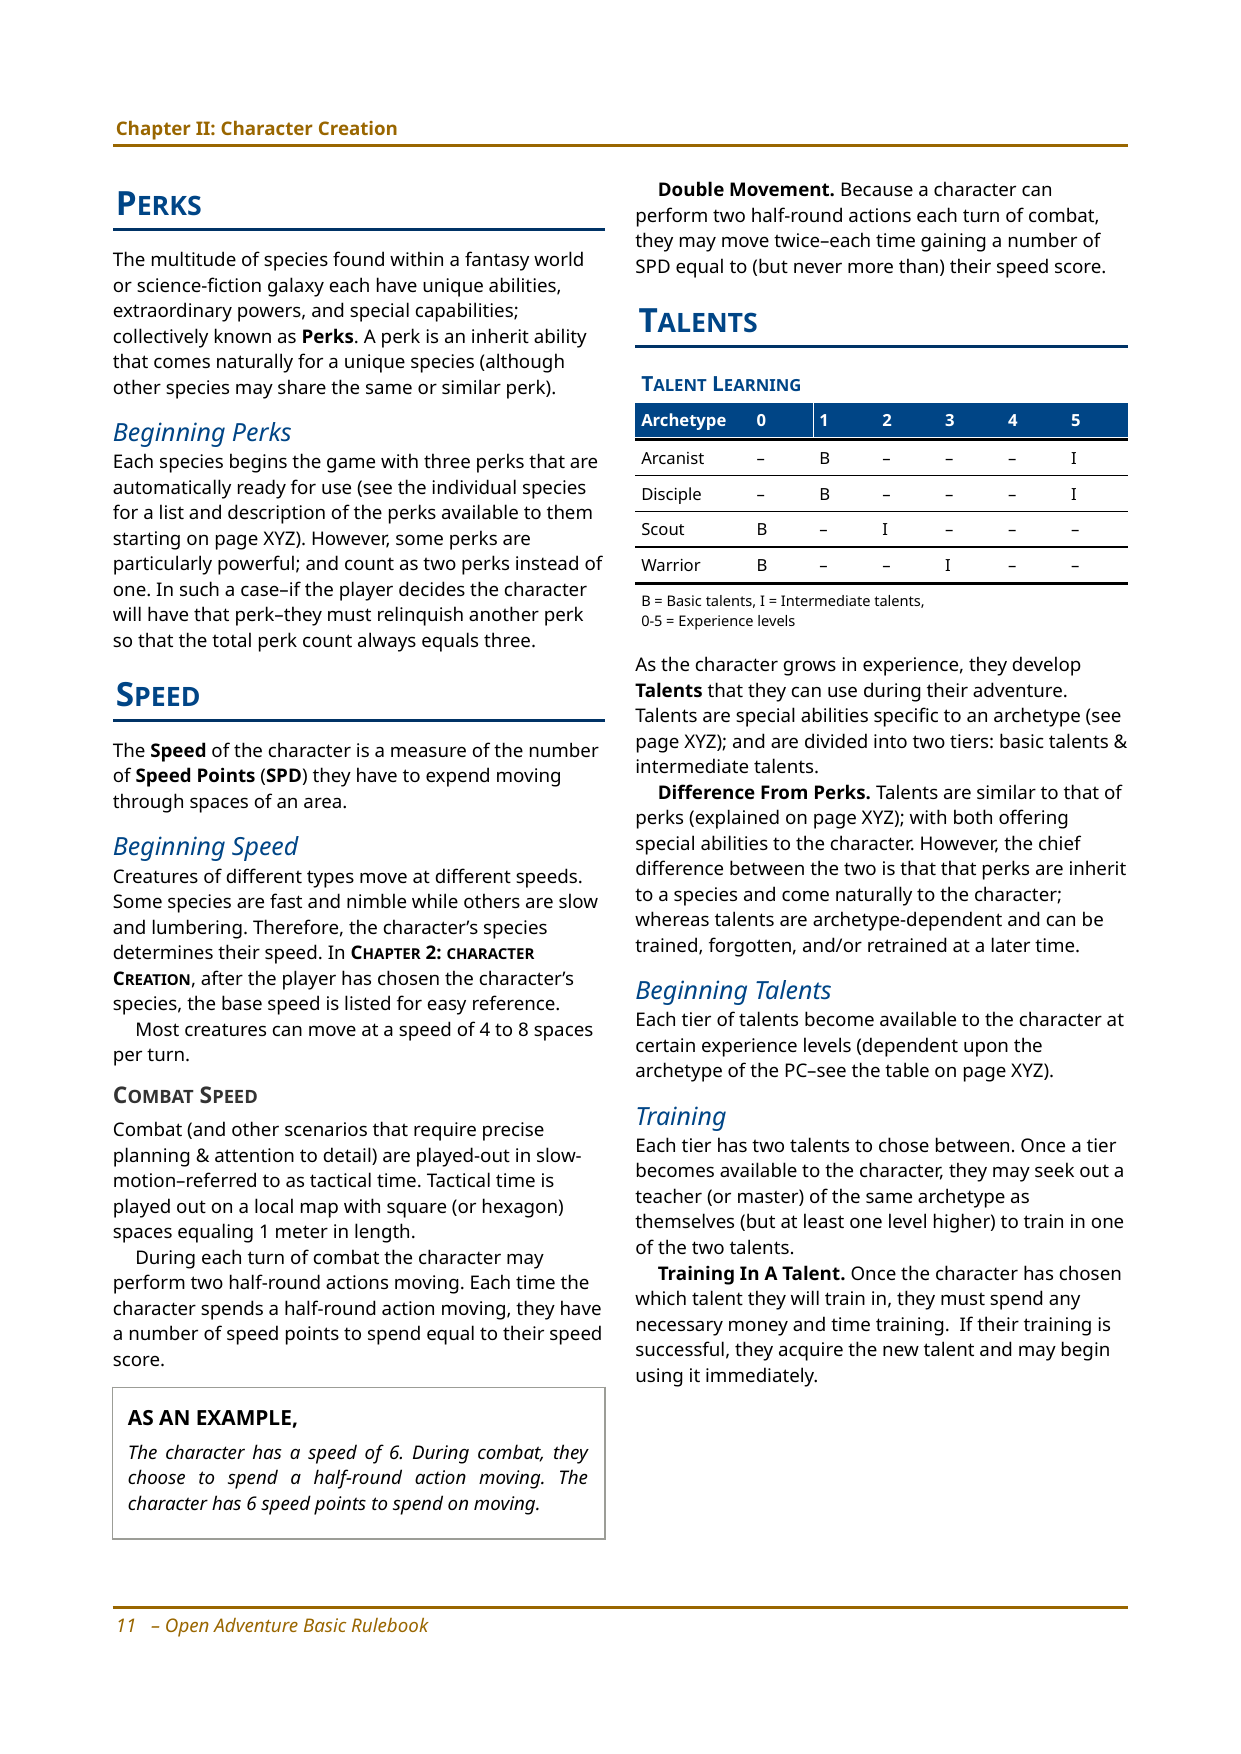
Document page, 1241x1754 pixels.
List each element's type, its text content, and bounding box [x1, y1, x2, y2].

table_cell Arcanist [635, 441, 751, 475]
table_header Talent Learning [635, 364, 1128, 403]
subtitle Beginning Perks [113, 414, 605, 448]
table_cell – [1002, 441, 1065, 475]
table_cell B = Basic talents, I = Intermediate talents, 0-5 = Experience levels [635, 585, 1128, 636]
text The multitude of species found within a fantasy world or science-fiction galaxy each have unique abilities, extraordinary powers, and special capabilities; collectively known as Perks. A perk is an inherit ability that comes naturally for a unique species (although other species may share the same or similar perk). [113, 246, 605, 399]
table_cell 5 [1065, 403, 1128, 437]
table_cell B [751, 548, 813, 582]
table_cell 4 [1002, 403, 1065, 437]
table_header As An Example, The character has a speed of 6. During combat, they choose to spend a half-round action moving. The character has 6 speed points to spend on moving. [113, 1388, 604, 1538]
table_cell – [876, 441, 939, 475]
table_cell I [876, 512, 939, 546]
table_cell – [1002, 548, 1065, 582]
table_cell – [1002, 512, 1065, 546]
text As the character grows in experience, they develop Talents that they can use during their adventure. Talents are special abilities specific to an archetype (see page XYZ); and are divided into two tiers: basic talents & intermediate talents. [635, 651, 1128, 779]
table_cell 1 [814, 403, 876, 437]
text Each tier has two talents to chose between. Once a tier becomes available to the character, they may seek out a teacher (or master) of the same archetype as themselves (but at least one level higher) to train in one of the two talents. [635, 1132, 1128, 1260]
table_cell Archetype [635, 403, 751, 437]
text [1059, 293, 1128, 345]
table_cell – [876, 476, 939, 511]
table_cell 2 [876, 403, 939, 437]
table_cell – [751, 441, 813, 475]
text Creatures of different types move at different speeds. Some species are fast and nimble while others are slow and lumbering. Therefore, the character’s species determines their speed. In Chapter 2: character Creation, after the player has chosen the character’s species, the base speed is listed for easy reference. [113, 863, 605, 1016]
table_cell Disciple [635, 476, 751, 511]
table_cell I [1065, 476, 1128, 511]
table_cell B [751, 512, 813, 546]
text Each species begins the game with three perks that are automatically ready for use (see the individual species for a list and description of the perks available to them starting on page XYZ). However, some perks are particularly powerful; and count as two perks instead of one. In such a case–if the player decides the character will have that perk–they must relinquish another perk so that the total perk count always equals three. [113, 448, 605, 653]
subtitle Beginning Speed [113, 829, 605, 863]
subtitle Combat Speed [113, 1079, 605, 1110]
text Double Movement. Because a character can perform two half-round actions each turn of combat, they may move twice–each time gaining a number of SPD equal to (but never more than) their speed score. [635, 177, 1128, 279]
table_cell – [814, 548, 876, 582]
table_cell B [814, 476, 876, 511]
table_cell 3 [939, 403, 1002, 437]
table_cell – [1065, 512, 1128, 546]
text Training in a Talent. Once the character has chosen which talent they will train in, they must spend any necessary money and time training. If their training is successful, they acquire the new talent and may begin using it immediately. [635, 1260, 1128, 1387]
table_cell I [1065, 441, 1128, 475]
subtitle [576, 176, 606, 230]
table_cell Warrior [635, 548, 751, 582]
text During each turn of combat the character may perform two half-round actions moving. Each time the character spends a half-round action moving, they have a number of speed points to spend equal to their speed score. [113, 1244, 605, 1372]
text Each tier of talents become available to the character at certain experience levels (dependent upon the archetype of the PC–see the table on page XYZ). [635, 1007, 1128, 1083]
text Combat (and other scenarios that require precise planning & attention to detail) are played-out in slow-motion–referred to as tactical time. Tactical time is played out on a local map with square (or hexagon) spaces equaling 1 meter in length. [113, 1116, 605, 1244]
table_cell – [1065, 548, 1128, 582]
subtitle Beginning Talents [635, 973, 1128, 1007]
table_cell 0 [751, 403, 813, 437]
text The Speed of the character is a measure of the number of Speed Points (SPD) they have to expend moving through spaces of an area. [113, 737, 605, 814]
table_cell B [814, 441, 876, 475]
table_cell – [1002, 476, 1065, 511]
subtitle Training [635, 1098, 1128, 1132]
table_cell – [939, 476, 1002, 511]
text Most creatures can move at a speed of 4 to 8 spaces per turn. [113, 1016, 605, 1067]
table_cell – [939, 441, 1002, 475]
table_cell – [876, 548, 939, 582]
table_cell – [939, 512, 1002, 546]
text Difference from Perks. Talents are similar to that of perks (explained on page XYZ); with both offering special abilities to the character. However, the chief difference between the two is that that perks are inherit to a species and come naturally to the character; whereas talents are archetype-dependent and can be trained, forgotten, and/or retrained at a later time. [635, 779, 1128, 958]
table_cell Scout [635, 512, 751, 546]
table_cell – [814, 512, 876, 546]
table_cell – [751, 476, 813, 511]
table_cell I [939, 548, 1002, 582]
